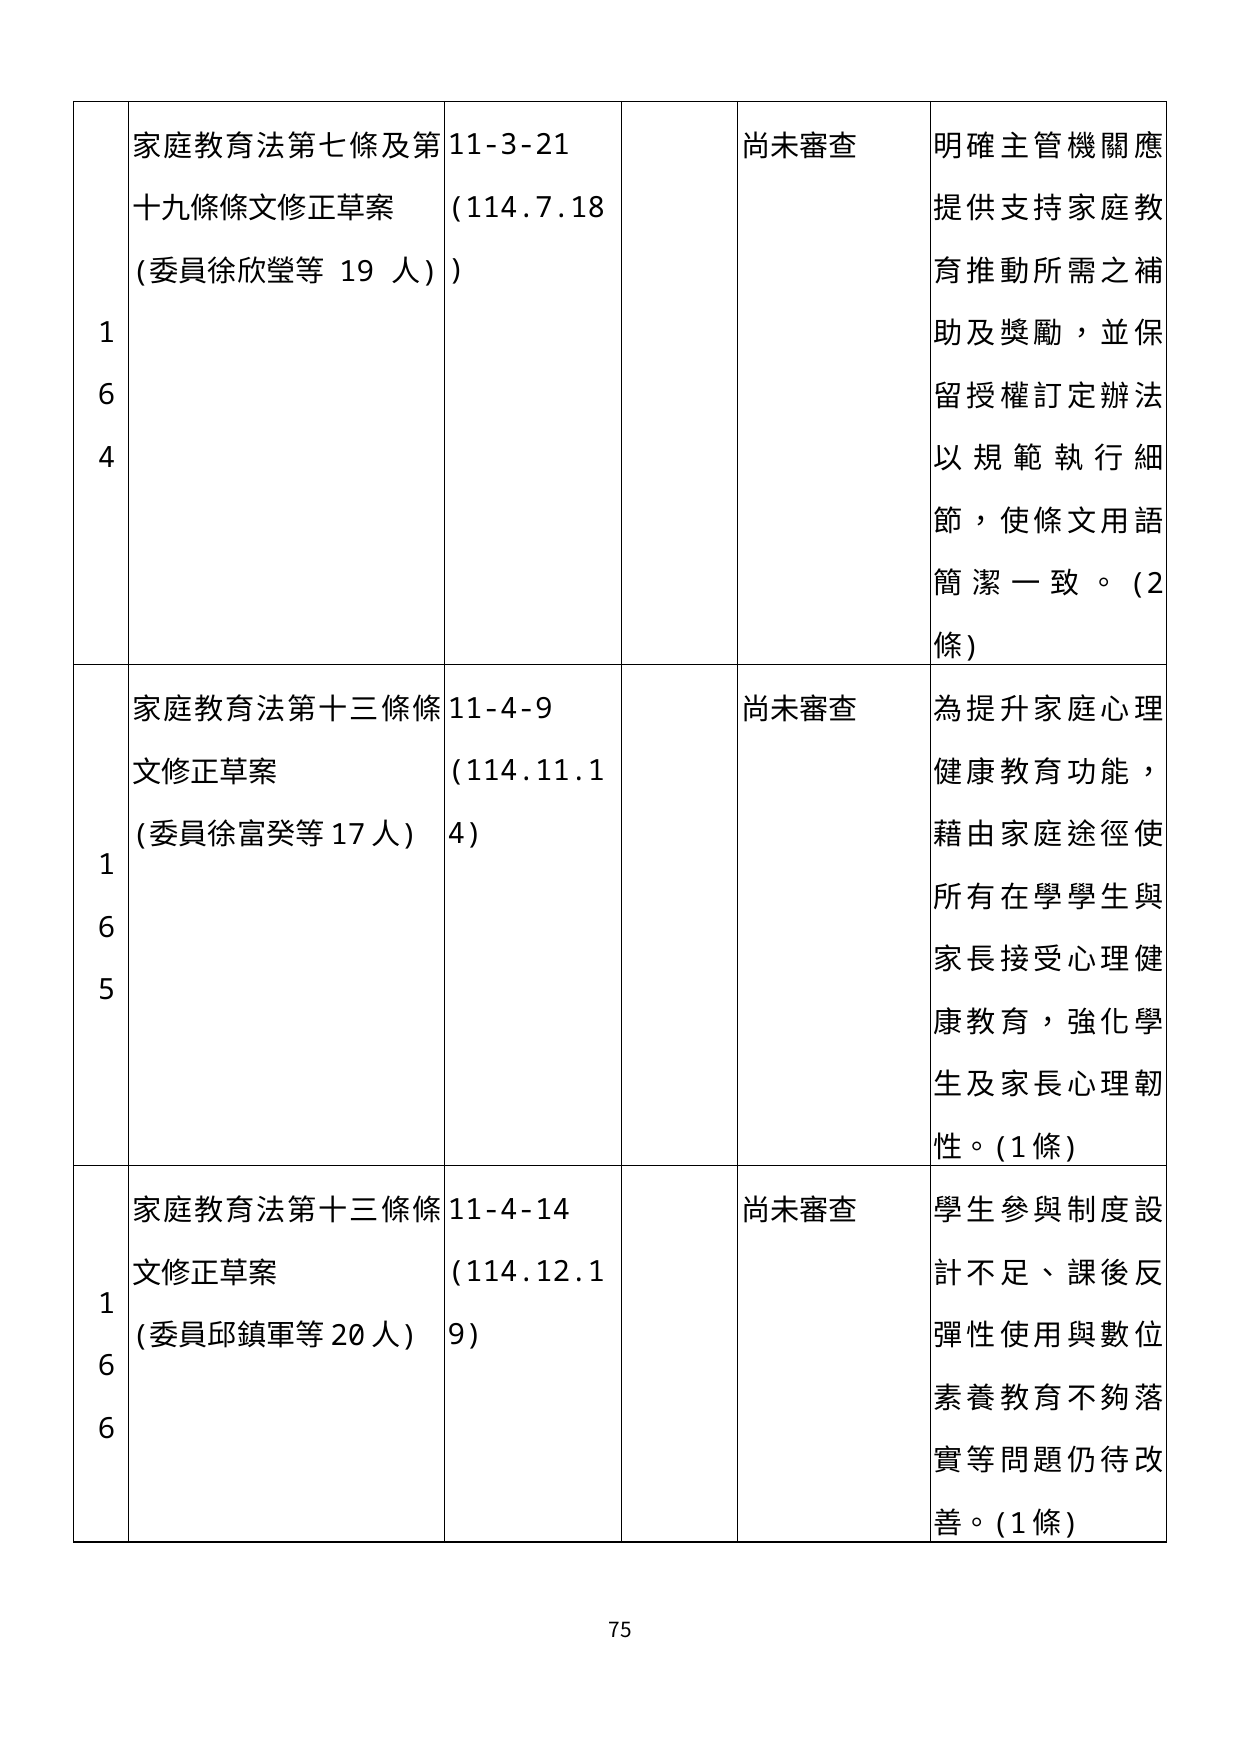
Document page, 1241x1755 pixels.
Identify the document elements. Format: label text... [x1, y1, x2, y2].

table_cell 為提升家庭心理健康教育功能，藉由家庭途徑使所有在學學生與家長接受心理健康教育，強化學生及家長心理韌性。(1條) [931, 665, 1166, 1165]
table_cell 家庭教育法第十三條條文修正草案 (委員邱鎮軍等20人) [129, 1166, 444, 1541]
table_cell 家庭教育法第七條及第十九條條文修正草案 (委員徐欣瑩等 19 人) [129, 102, 444, 664]
table_cell [74, 1166, 128, 1541]
table_cell 11-4-14 (114.12.19) [445, 1166, 621, 1541]
table_cell 明確主管機關應提供支持家庭教育推動所需之補助及獎勵，並保留授權訂定辦法以規範執行細節，使條文用語簡潔一致。(2條) [931, 102, 1166, 664]
table_cell [622, 665, 737, 1165]
table_cell 尚未審查 [738, 665, 930, 1165]
table_cell 尚未審查 [738, 102, 930, 664]
table_cell 家庭教育法第十三條條文修正草案 (委員徐富癸等17人) [129, 665, 444, 1165]
table_cell 學生參與制度設計不足、課後反彈性使用與數位素養教育不夠落實等問題仍待改善。(1條) [931, 1166, 1166, 1541]
table_cell 11-4-9 (114.11.14) [445, 665, 621, 1165]
table_cell [622, 1166, 737, 1541]
table_cell 尚未審查 [738, 1166, 930, 1541]
table_cell 11-3-21 (114.7.18) [445, 102, 621, 664]
table_cell [622, 102, 737, 664]
table_cell [74, 665, 128, 1165]
table_cell [74, 102, 128, 664]
